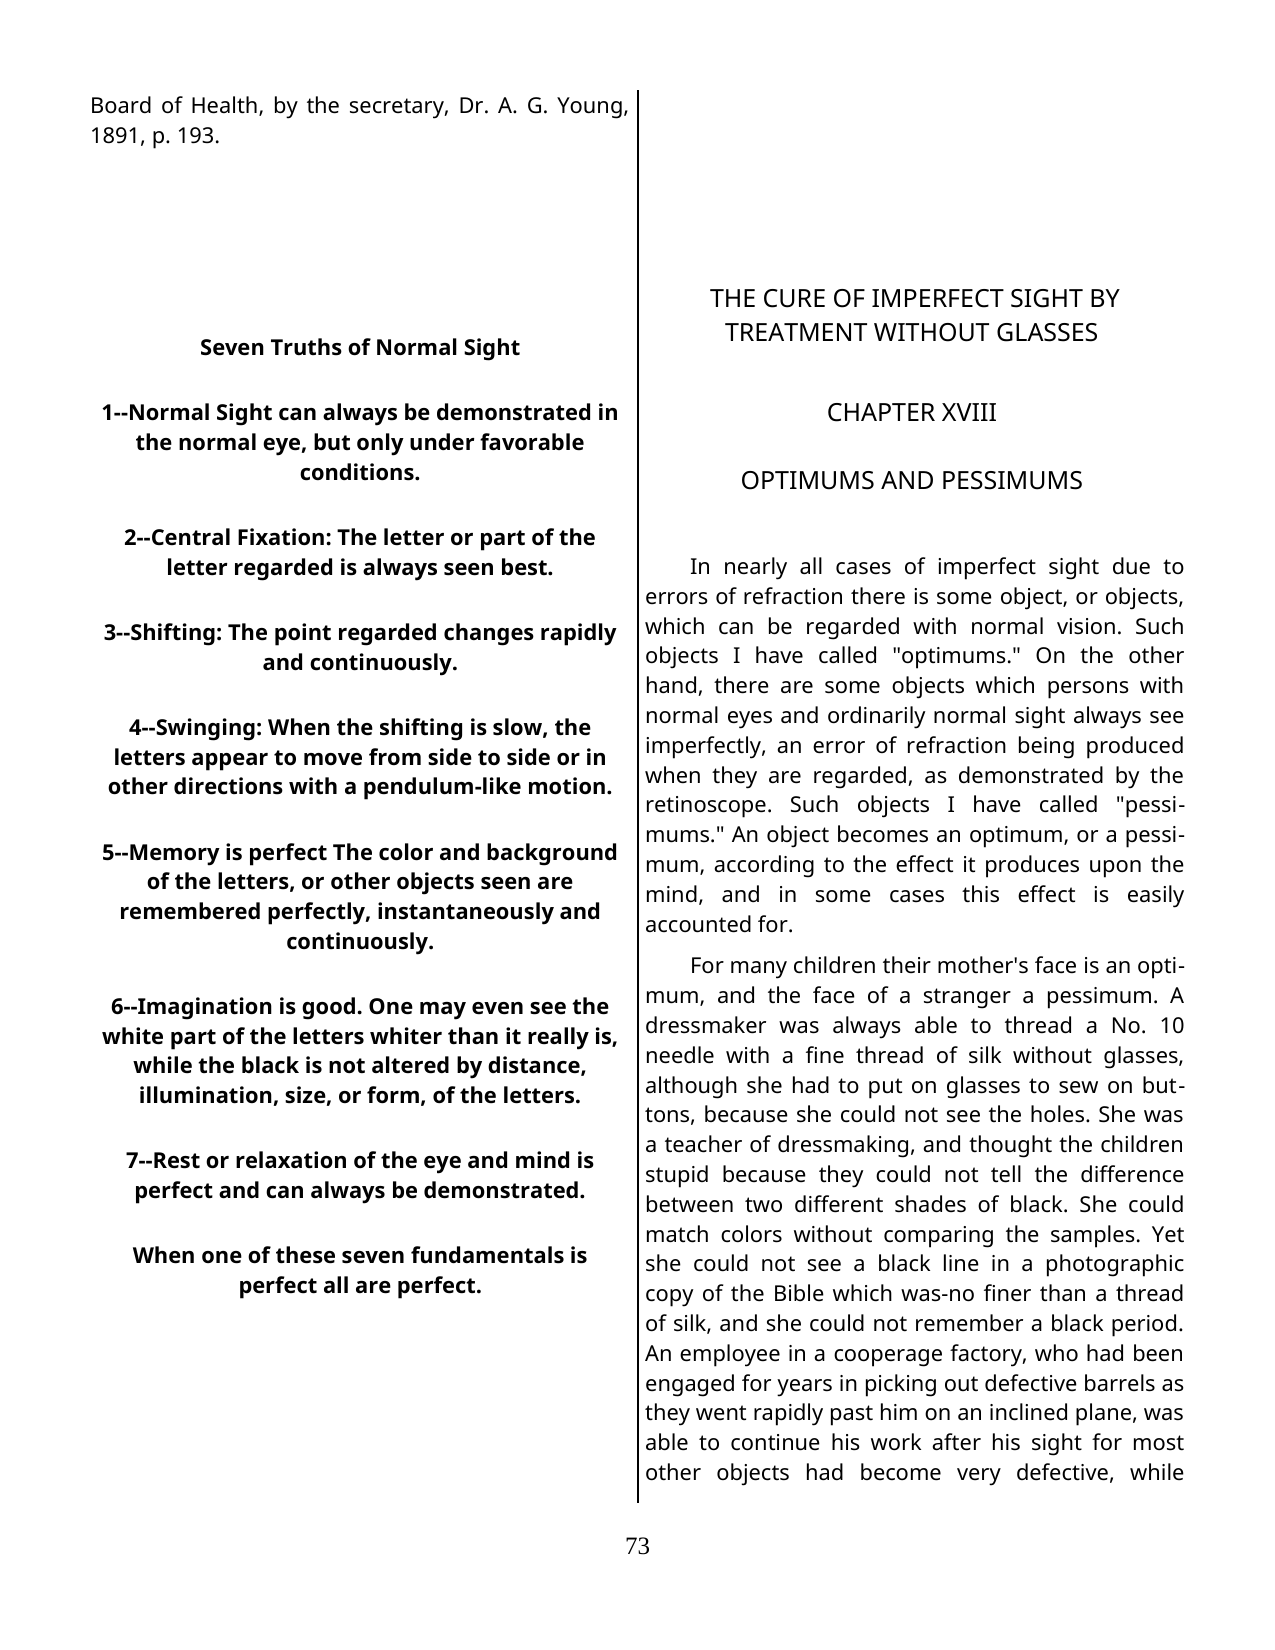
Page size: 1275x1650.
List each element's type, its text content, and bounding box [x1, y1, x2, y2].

table_header Seven Truths of Normal Sight [90, 329, 630, 394]
text For many children their mother's face is an opti­mum, and the face of a stranger a pessimum. A dressmaker was always able to thread a No. 10 needle with a fine thread of silk without glasses, although she had to put on glasses to sew on but­tons, because she could not see the holes. She was a teacher of dressmaking, and thought the children stupid because they could not tell the difference between two different shades of black. She could match colors without comparing the samples. Yet she could not see a black line in a photographic copy of the Bible which was-no finer than a thread of silk, and she could not remember a black period. An employee in a cooperage factory, who had been engaged for years in picking out defective barrels as they went rapidly past him on an inclined plane, was able to continue his work after his sight for most other objects had become very defective, while [645, 950, 1185, 1487]
table_cell 2--Central Fixation: The letter or part of the letter regarded is always seen best. [90, 519, 630, 614]
text Board of Health, by the secretary, Dr. A. G. Young, 1891, p. 193. [90, 90, 630, 149]
table_cell 4--Swinging: When the shifting is slow, the letters appear to move from side to side or in other directions with a pendulum-like motion. [90, 709, 630, 833]
table_cell 7--Rest or relaxation of the eye and mind is perfect and can always be demonstrated. [90, 1143, 630, 1237]
text CHAPTER XVIII OPTIMUMS AND PESSIMUMS [645, 361, 1185, 497]
table_cell 6--Imagination is good. One may even see the white part of the letters whiter than it really is, while the black is not altered by distance, illumination, size, or form, of the letters. [90, 988, 630, 1142]
table_cell 3--Shifting: The point regarded changes rapidly and continuously. [90, 614, 630, 709]
table_cell 1--Normal Sight can always be demonstrated in the normal eye, but only under favorable conditions. [90, 394, 630, 519]
table_cell When one of these seven fundamentals is perfect all are perfect. [90, 1238, 630, 1332]
table_cell 5--Memory is perfect The color and background of the letters, or other objects seen are remembered per­fectly, instantaneously and continu­ously. [90, 834, 630, 988]
text In nearly all cases of imperfect sight due to errors of refraction there is some object, or objects, which can be regarded with normal vision. Such objects I have called "optimums." On the other hand, there are some objects which persons with normal eyes and ordinarily normal sight always see imperfectly, an error of refraction being produced when they are regarded, as demonstrated by the retinoscope. Such objects I have called "pessi­mums." An object becomes an optimum, or a pessi­mum, according to the effect it produces upon the mind, and in some cases this effect is easily accounted for. [645, 551, 1185, 938]
text THE CURE OF IMPERFECT SIGHT BY TREATMENT WITHOUT GLASSES [645, 281, 1185, 349]
